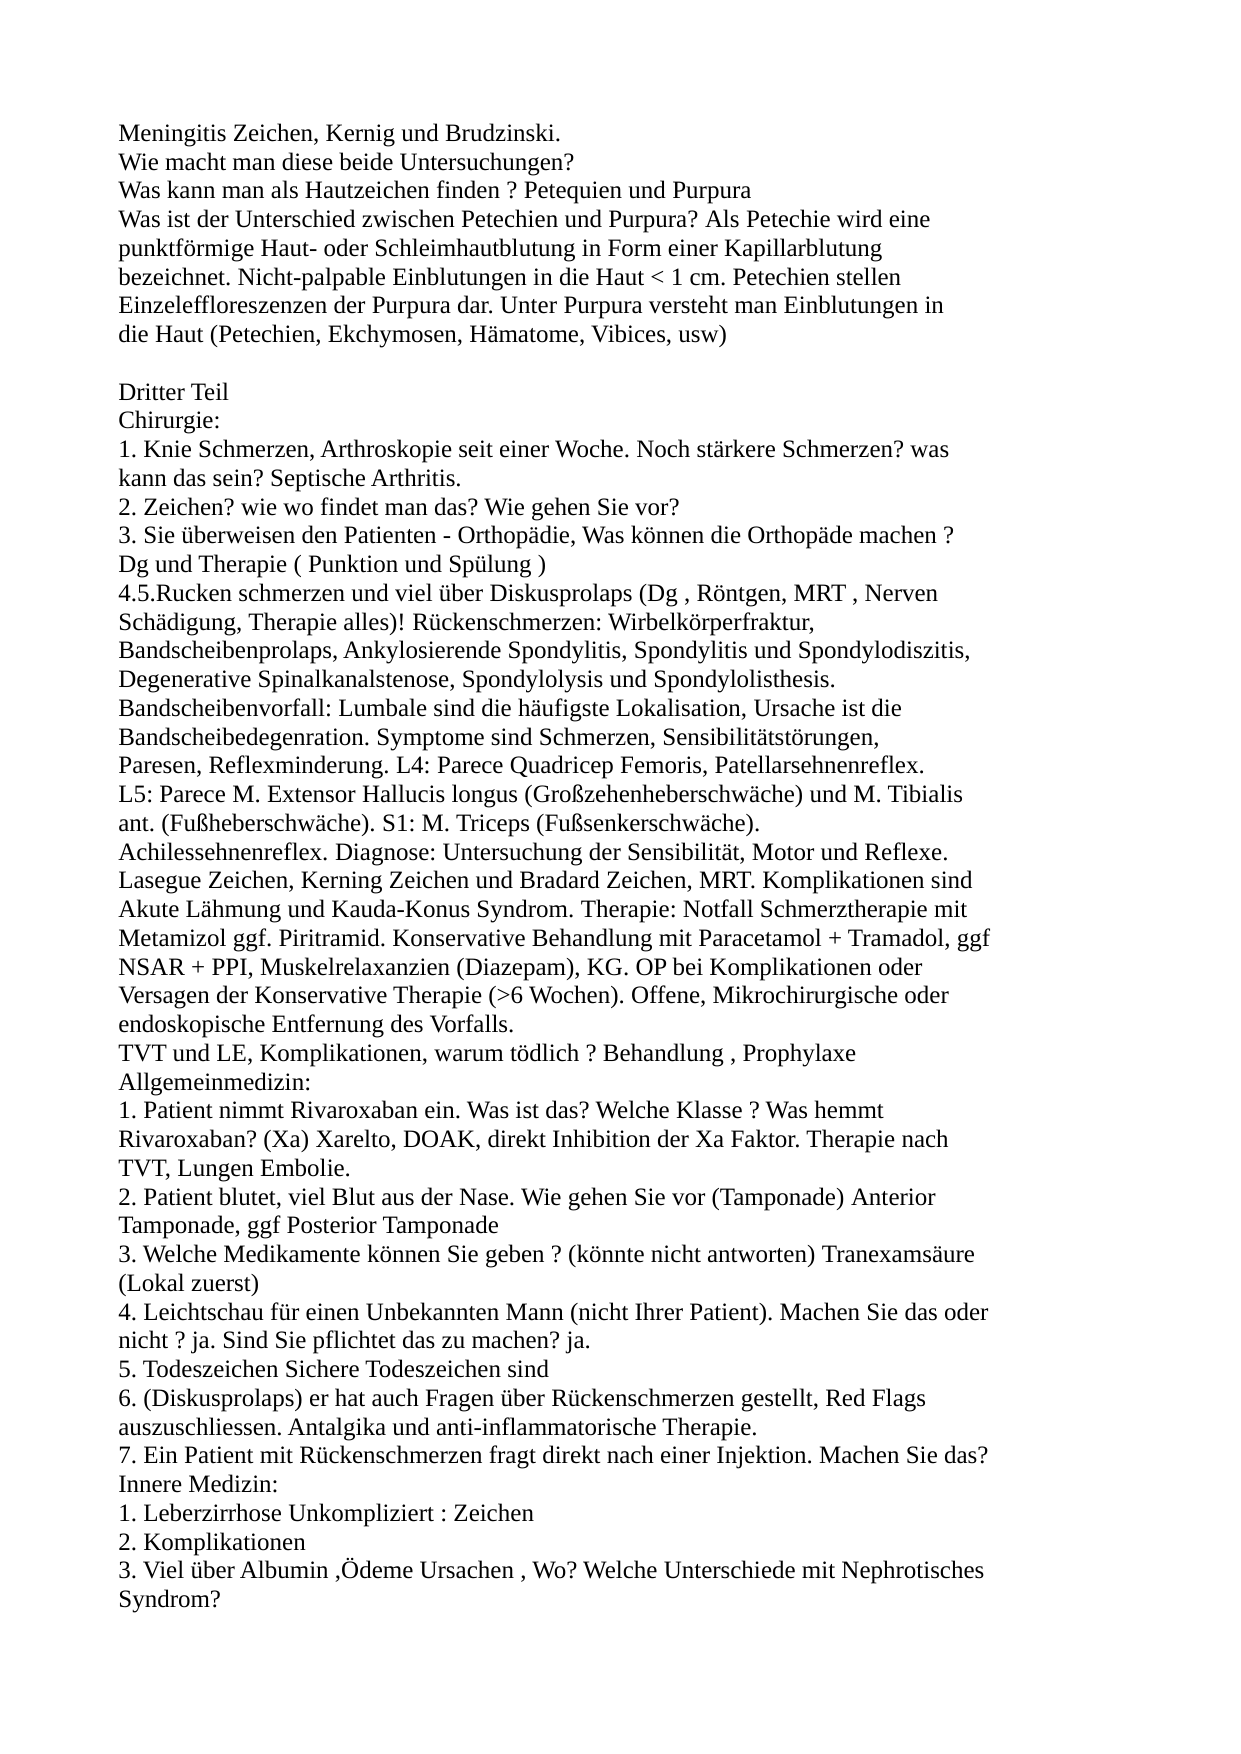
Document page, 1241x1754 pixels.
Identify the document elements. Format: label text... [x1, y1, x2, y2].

text Allgemeinmedizin: [118, 1067, 1122, 1096]
text Akute Lähmung und Kauda-Konus Syndrom. ​Therapie​: Notfall Schmerztherapie mit [118, 894, 1122, 923]
text Achilessehnenreflex. ​Diagnose​: Untersuchung der Sensibilität, Motor und Reflexe. [118, 837, 1122, 866]
text NSAR + PPI, Muskelrelaxanzien (Diazepam), KG. OP bei Komplikationen oder [118, 952, 1122, 981]
text 1. Patient nimmt Rivaroxaban ein. Was ist das? Welche Klasse ? Was hemmt [118, 1096, 1122, 1124]
text 3. Sie überweisen den Patienten - Orthopädie, Was können die Orthopäde machen ? [118, 521, 1122, 549]
text endoskopische Entfernung des Vorfalls. [118, 1009, 1122, 1038]
text Paresen, Reflexminderung. ​L4: ​Parece Quadricep Femoris, Patellarsehnenreflex. [118, 751, 1122, 779]
text 2. Patient blutet, viel Blut aus der Nase. Wie gehen Sie vor (Tamponade) ​Anterior [118, 1182, 1122, 1211]
text punktförmige Haut- oder Schleimhautblutung in Form einer Kapillarblutung [118, 233, 1122, 262]
text Wie macht man diese beide Untersuchungen? [118, 147, 1122, 176]
text 7. Ein Patient mit Rückenschmerzen fragt direkt nach einer Injektion. Machen Sie das? [118, 1441, 1122, 1469]
text ant. (Fußheberschwäche). ​S1​: M. Triceps (Fußsenkerschwäche). [118, 808, 1122, 837]
text Was ist der Unterschied zwischen Petechien und Purpura? ​Als ​Petechie​ wird eine [118, 204, 1122, 233]
text Meningitis Zeichen, Kernig und Brudzinski. [118, 118, 1122, 147]
text Chirurgie: [118, 406, 1122, 434]
text TVT und LE, Komplikationen, warum tödlich ? Behandlung , Prophylaxe [118, 1038, 1122, 1067]
text 4.5.Rucken schmerzen und viel über Diskusprolaps (Dg , Röntgen, MRT , Nerven [118, 578, 1122, 607]
text Schädigung, Therapie alles)! ​Rückenschmerzen​: Wirbelkörperfraktur, [118, 607, 1122, 636]
text 1. Leberzirrhose Unkompliziert : Zeichen [118, 1498, 1122, 1527]
text kann das sein? Septische Arthritis. [118, 463, 1122, 492]
text Degenerative Spinalkanalstenose, Spondylolysis und Spondylolisthesis. [118, 664, 1122, 693]
text 5. Todeszeichen ​Sichere Todeszeichen sind [118, 1354, 1122, 1383]
text Einzeleffloreszenzen der Purpura dar. Unter ​Purpura​ versteht man Einblutungen in [118, 291, 1122, 319]
text (Lokal zuerst) [118, 1268, 1122, 1297]
text bezeichnet. Nicht-palpable Einblutungen in die Haut < 1 cm. Petechien stellen [118, 262, 1122, 291]
text Syndrom? [118, 1584, 1122, 1613]
text 4. Leichtschau für einen Unbekannten Mann (nicht Ihrer Patient). Machen Sie das oder [118, 1297, 1122, 1326]
text TVT, Lungen Embolie. [118, 1153, 1122, 1182]
text Innere Medizin: [118, 1469, 1122, 1498]
text 6. (Diskusprolaps) er hat auch Fragen über Rückenschmerzen gestellt, Red Flags [118, 1383, 1122, 1412]
text Bandscheibenvorfall​: Lumbale sind die häufigste Lokalisation, ​Ursache​ ist die [118, 693, 1122, 722]
text die Haut (Petechien, Ekchymosen, Hämatome, Vibices, usw) [118, 319, 1122, 348]
text 2. Zeichen? wie wo findet man das? Wie gehen Sie vor? [118, 492, 1122, 521]
text Rivaroxaban? (Xa) ​Xarelto, DOAK, direkt Inhibition der Xa Faktor. Therapie nach [118, 1124, 1122, 1153]
text auszuschliessen. Antalgika und anti-inflammatorische Therapie. [118, 1412, 1122, 1441]
text Lasegue Zeichen, Kerning Zeichen und Bradard Zeichen, MRT. Komplikationen sind [118, 866, 1122, 894]
text 2. Komplikationen [118, 1527, 1122, 1556]
text Tamponade, ggf Posterior Tamponade [118, 1211, 1122, 1239]
text nicht ? ja. Sind Sie pflichtet das zu machen? ja. [118, 1326, 1122, 1354]
text Versagen der Konservative Therapie (>6 Wochen). Offene, Mikrochirurgische oder [118, 981, 1122, 1009]
text 1. Knie Schmerzen, Arthroskopie seit einer Woche. Noch stärkere Schmerzen? was [118, 434, 1122, 463]
text Dritter Teil [118, 377, 1122, 406]
text Dg und Therapie ( Punktion und Spülung ) [118, 549, 1122, 578]
text 3. Viel über Albumin ,Ödeme Ursachen , Wo? Welche Unterschiede mit Nephrotisches [118, 1556, 1122, 1584]
text 3. Welche Medikamente können Sie geben ? (könnte nicht antworten) ​Tranexamsäure [118, 1239, 1122, 1268]
text Was kann man als Hautzeichen finden ? ​Petequien und Purpura [118, 176, 1122, 204]
text Metamizol ggf. Piritramid. Konservative Behandlung mit Paracetamol + Tramadol, ggf [118, 923, 1122, 952]
text Bandscheibenprolaps, Ankylosierende Spondylitis, Spondylitis und Spondylodiszitis, [118, 636, 1122, 664]
text Bandscheibedegenration. Symptome sind Schmerzen, Sensibilitätstörungen, [118, 722, 1122, 751]
text L5​: Parece M. Extensor Hallucis longus (Großzehenheberschwäche) und M. Tibialis [118, 779, 1122, 808]
